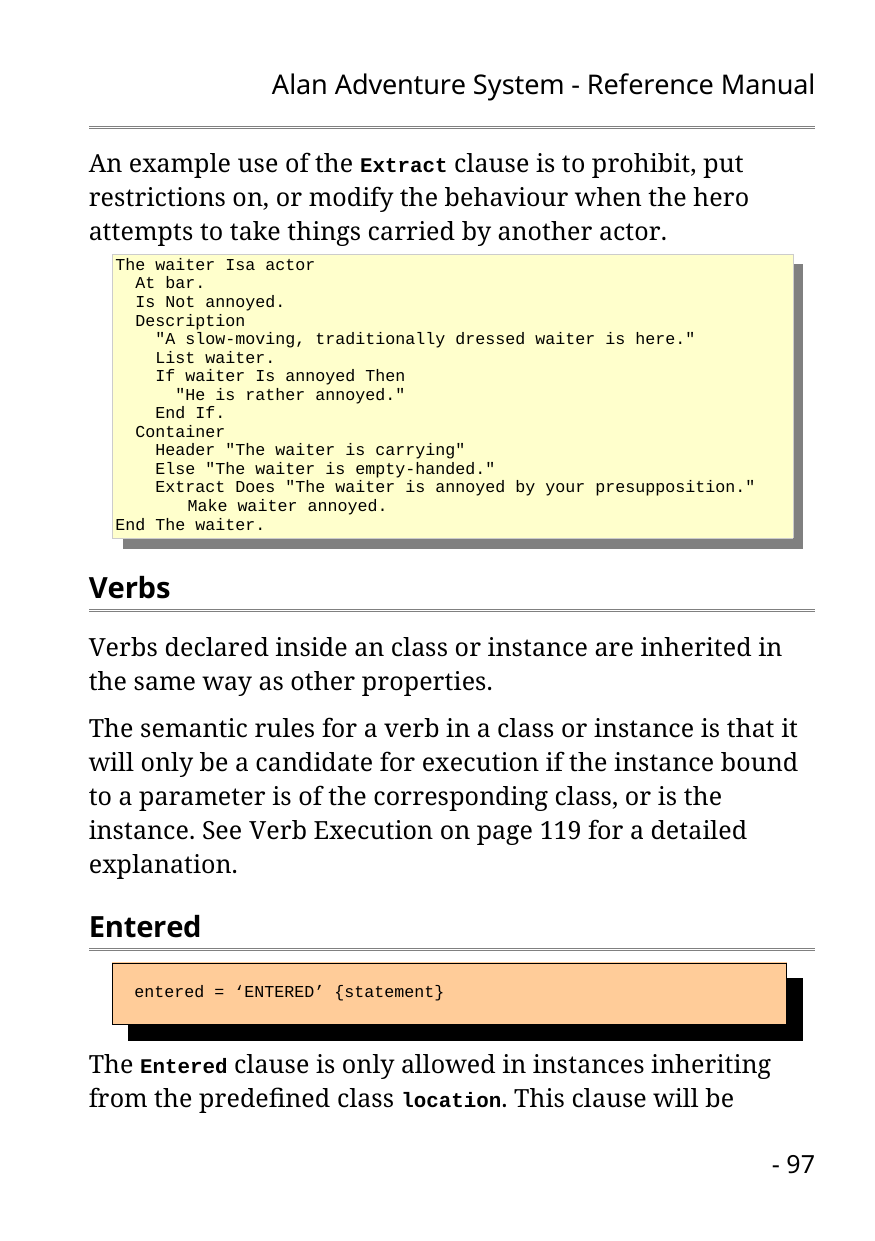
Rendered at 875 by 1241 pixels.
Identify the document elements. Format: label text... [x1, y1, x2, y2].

text The waiter Isa actor [113, 255, 793, 272]
text Verbs declared inside an class or instance are inherited in the same way as other properties. [88, 630, 815, 698]
text The Entered clause is only allowed in instances inheriting from the predefined class location. This clause will be [88, 1047, 815, 1115]
text Is Not annoyed. [113, 291, 793, 309]
text End If. [113, 402, 793, 421]
text An example use of the Extract clause is to prohibit, put restrictions on, or modify the behaviour when the hero attempts to take things carried by another actor. [88, 146, 815, 247]
subtitle Verbs [88, 567, 815, 611]
text The semantic rules for a verb in a class or instance is that it will only be a candidate for execution if the instance bound to a parameter is of the corresponding class, or is the instance. See Verb Execution on page 96 for a detailed explanation. [88, 711, 815, 881]
text Make waiter annoyed. [113, 495, 793, 513]
subtitle Entered [88, 906, 815, 950]
text Header "The waiter is carrying" [113, 439, 793, 458]
text Extract Does "The waiter is annoyed by your presupposition." [113, 476, 793, 495]
text Else "The waiter is empty-handed." [113, 458, 793, 476]
text "He is rather annoyed." [113, 384, 793, 402]
text End The waiter. [113, 513, 793, 538]
text If waiter Is annoyed Then [113, 365, 793, 384]
text "A slow-moving, traditionally dressed waiter is here." [113, 328, 793, 347]
text At bar. [113, 272, 793, 291]
text entered = ‘ENTERED’ {statement} [113, 964, 786, 1024]
text Description [113, 309, 793, 328]
text List waiter. [113, 347, 793, 365]
text Container [113, 421, 793, 439]
